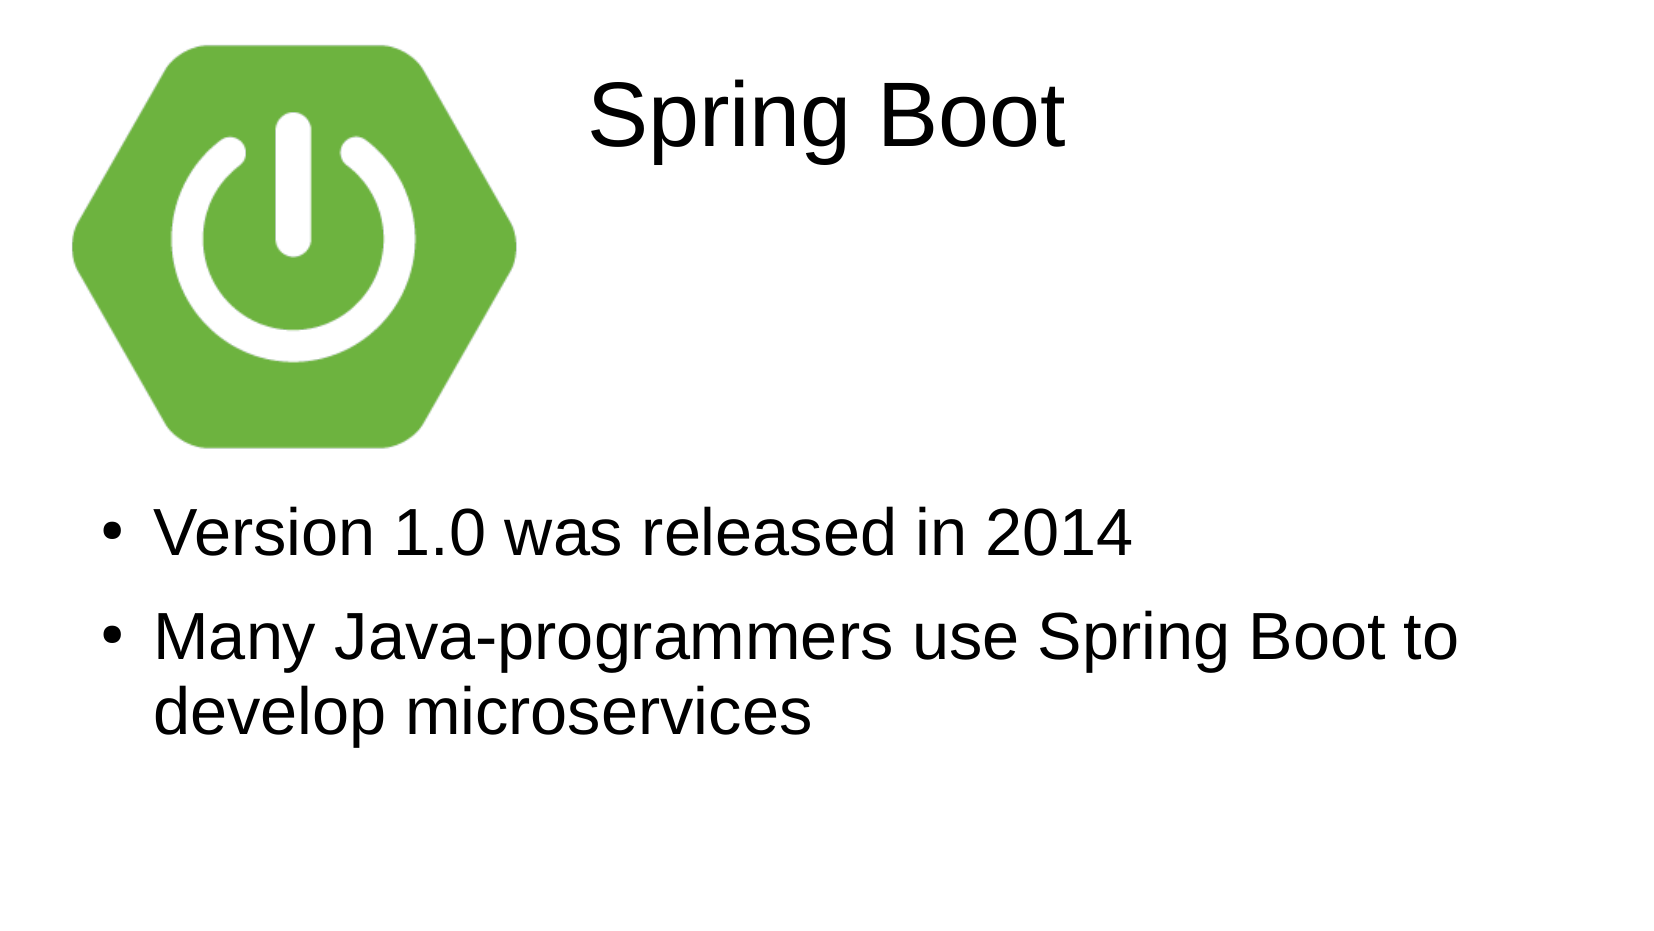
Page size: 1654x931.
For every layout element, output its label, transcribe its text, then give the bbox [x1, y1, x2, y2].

list Version 1.0 was released in 2014 Many Java-programmers use Spring Boot to develop microservices [82, 495, 1571, 758]
title Spring Boot [529, 37, 1571, 193]
picture [60, 11, 529, 481]
